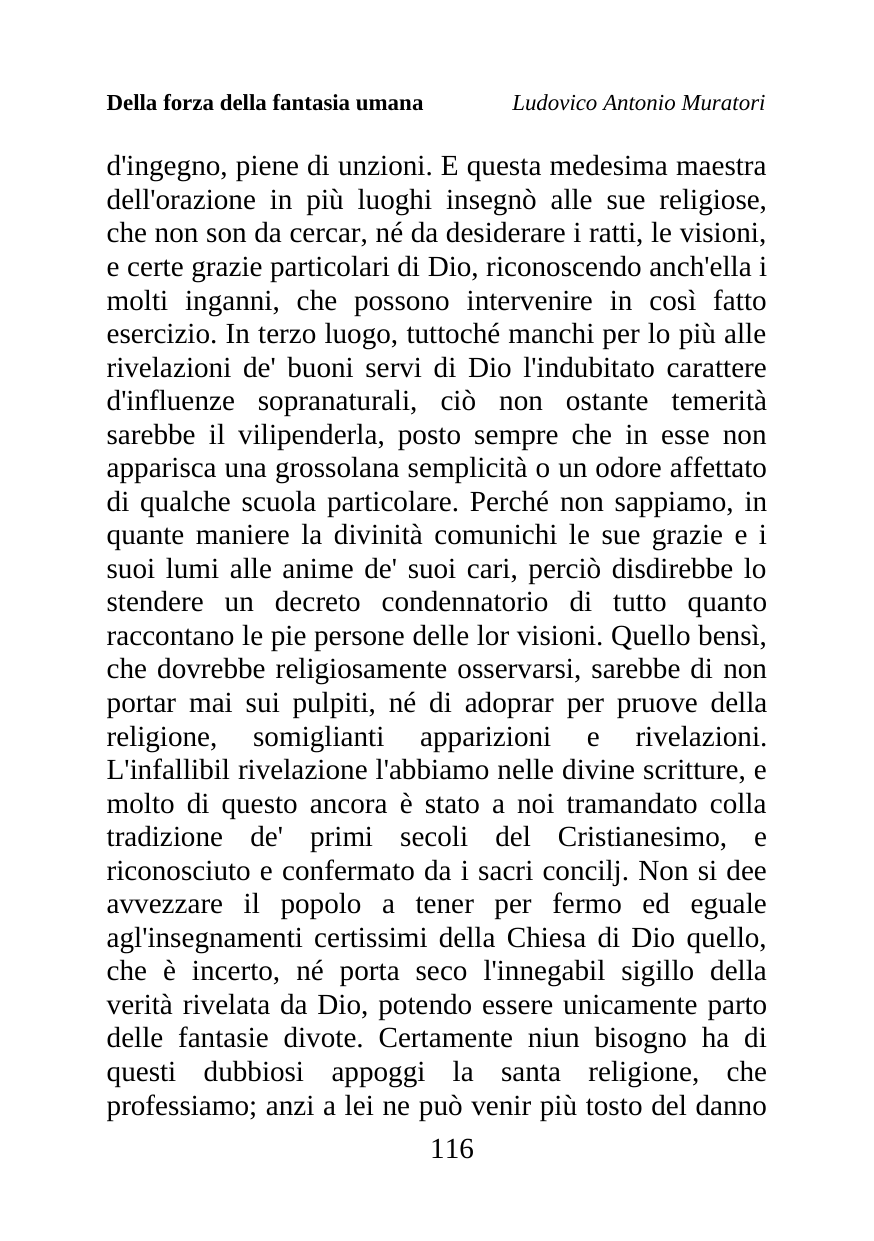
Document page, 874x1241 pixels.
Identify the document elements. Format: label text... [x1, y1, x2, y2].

text d'ingegno, piene di unzioni. E questa medesima maestra dell'orazione in più luoghi insegnò alle sue religiose, che non son da cercar, né da desiderare i ratti, le visioni, e certe grazie particolari di Dio, riconoscendo anch'ella i molti inganni, che possono intervenire in così fatto esercizio. In terzo luogo, tuttoché manchi per lo più alle rivelazioni de' buoni servi di Dio l'indubitato carattere d'influenze sopranaturali, ciò non ostante temerità sarebbe il vilipenderla, posto sempre che in esse non apparisca una grossolana semplicità o un odore affettato di qualche scuola particolare. Perché non sappiamo, in quante maniere la divinità comunichi le sue grazie e i suoi lumi alle anime de' suoi cari, perciò disdirebbe lo stendere un decreto condennatorio di tutto quanto raccontano le pie persone delle lor visioni. Quello bensì, che dovrebbe religiosamente osservarsi, sarebbe di non portar mai sui pulpiti, né di adoprar per pruove della religione, somiglianti apparizioni e rivelazioni. L'infallibil rivelazione l'abbiamo nelle divine scritture, e molto di questo ancora è stato a noi tramandato colla tradizione de' primi secoli del Cristianesimo, e riconosciuto e confermato da i sacri concilj. Non si dee avvezzare il popolo a tener per fermo ed eguale agl'insegnamenti certissimi della Chiesa di Dio quello, che è incerto, né porta seco l'innegabil sigillo della verità rivelata da Dio, potendo essere unicamente parto delle fantasie divote. Certamente niun bisogno ha di questi dubbiosi appoggi la santa religione, che professiamo; anzi a lei ne può venir più tosto del danno [106, 148, 768, 1121]
